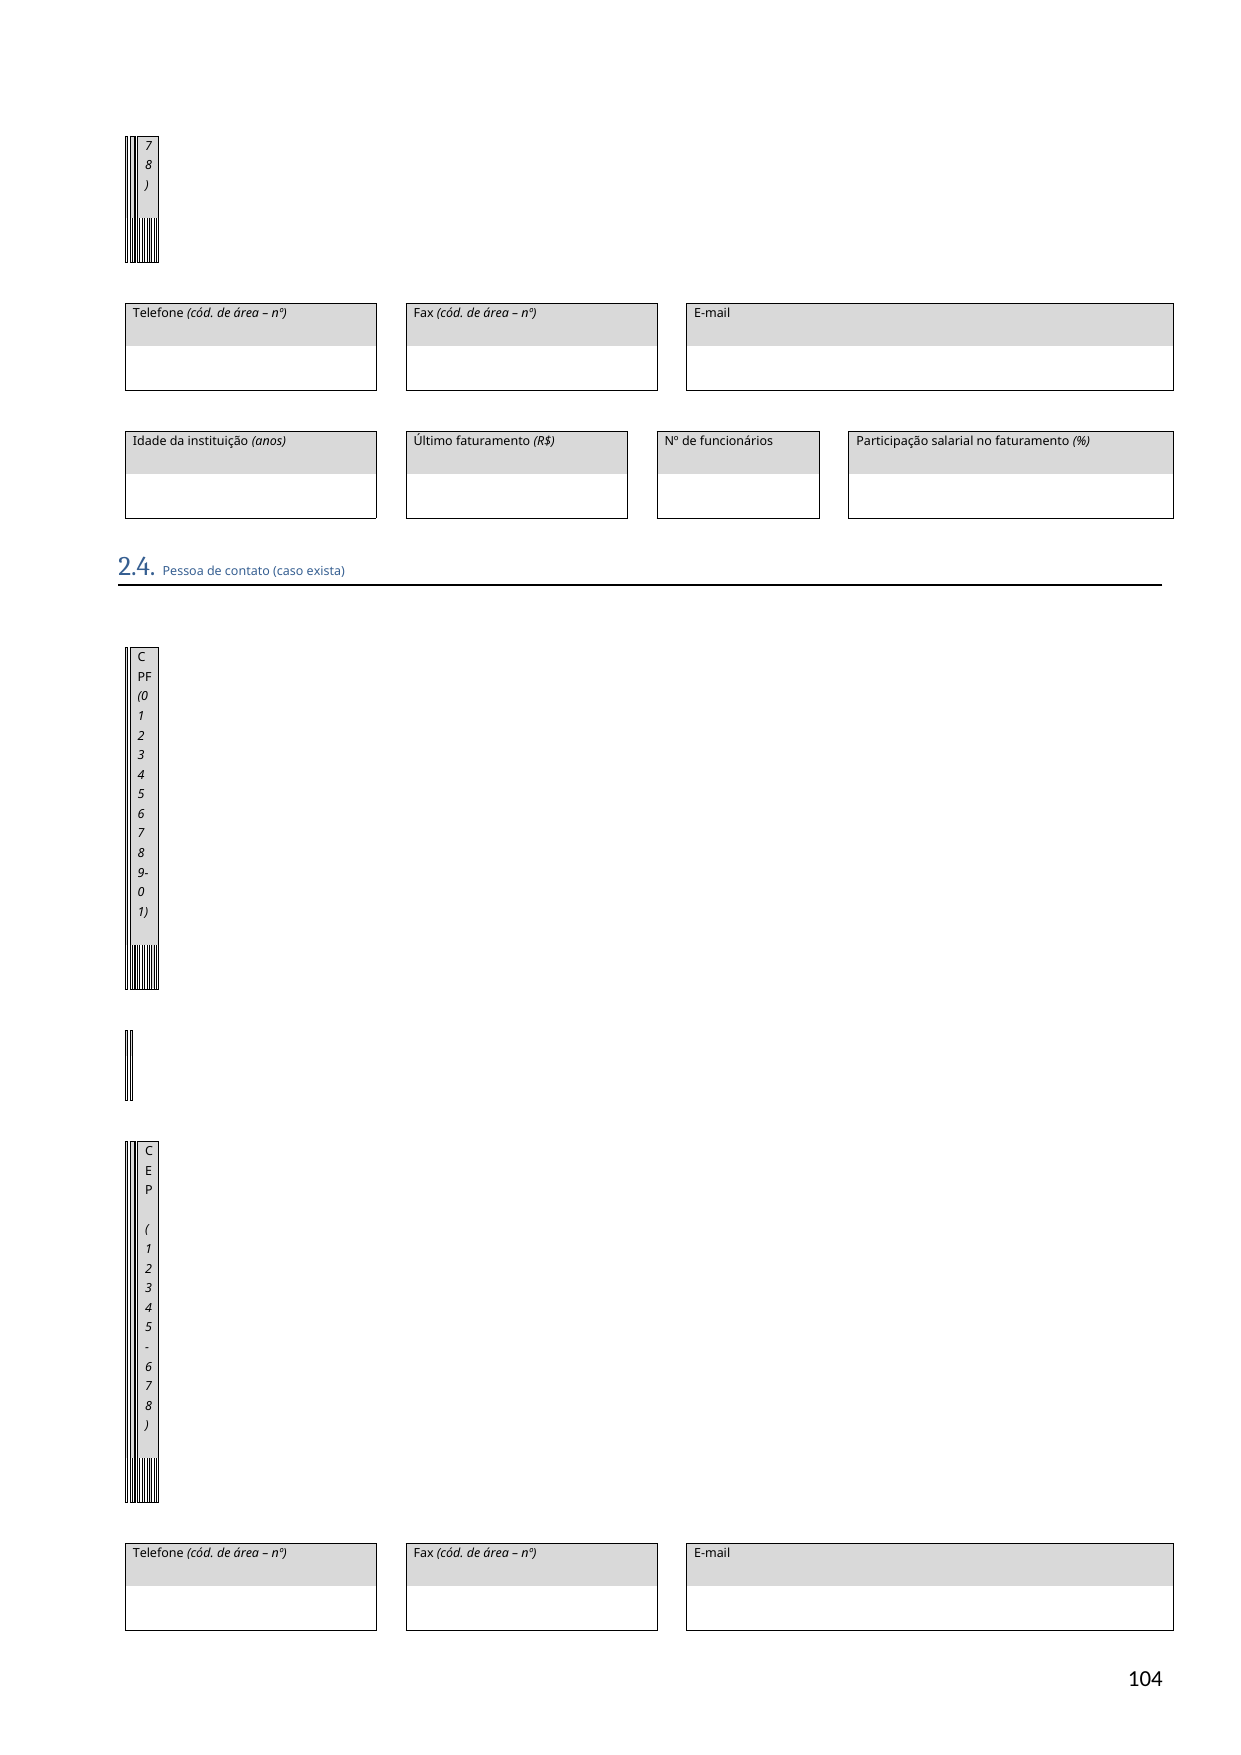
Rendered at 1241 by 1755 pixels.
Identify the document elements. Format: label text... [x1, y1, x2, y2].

table_header Telefone (cód. de área – nº) [126, 304, 376, 346]
table_cell [126, 346, 376, 389]
table_cell [407, 1586, 657, 1630]
table_header [820, 431, 848, 474]
table_header Participação salarial no faturamento (%) [849, 432, 1173, 474]
table_cell [687, 346, 1173, 389]
table_cell [126, 474, 376, 518]
table_header [658, 1543, 686, 1586]
table_header Telefone (cód. de área – nº) [126, 1544, 376, 1586]
table_cell [658, 346, 686, 389]
table_header CPF (0123456789-01) [131, 648, 158, 945]
table_header Último faturamento (R$) [407, 432, 627, 474]
table_cell [849, 474, 1173, 518]
table_cell [377, 474, 406, 518]
table_cell [407, 346, 657, 389]
table_header Nº de funcionários [658, 432, 819, 474]
table_cell [628, 474, 657, 518]
table_cell [407, 474, 627, 518]
table_header [628, 431, 657, 474]
table_cell [377, 1586, 406, 1630]
table_cell [687, 1586, 1173, 1630]
table_header CEP (12345-678) [138, 1142, 158, 1458]
table_header [377, 1543, 406, 1586]
table_header 78) [138, 137, 158, 218]
table_header E-mail [687, 304, 1173, 346]
table_cell [658, 1586, 686, 1630]
table_header Idade da instituição (anos) [126, 432, 376, 474]
table_cell [126, 1586, 376, 1630]
list Pessoa de contato (caso exista) [118, 551, 1162, 584]
table_header [658, 303, 686, 346]
table_header [377, 303, 406, 346]
table_header E-mail [687, 1544, 1173, 1586]
table_cell [658, 474, 819, 518]
table_cell [377, 346, 406, 389]
table_header Fax (cód. de área – nº) [407, 304, 657, 346]
table_cell [820, 474, 848, 518]
table_header Fax (cód. de área – nº) [407, 1544, 657, 1586]
table_header [377, 431, 406, 474]
